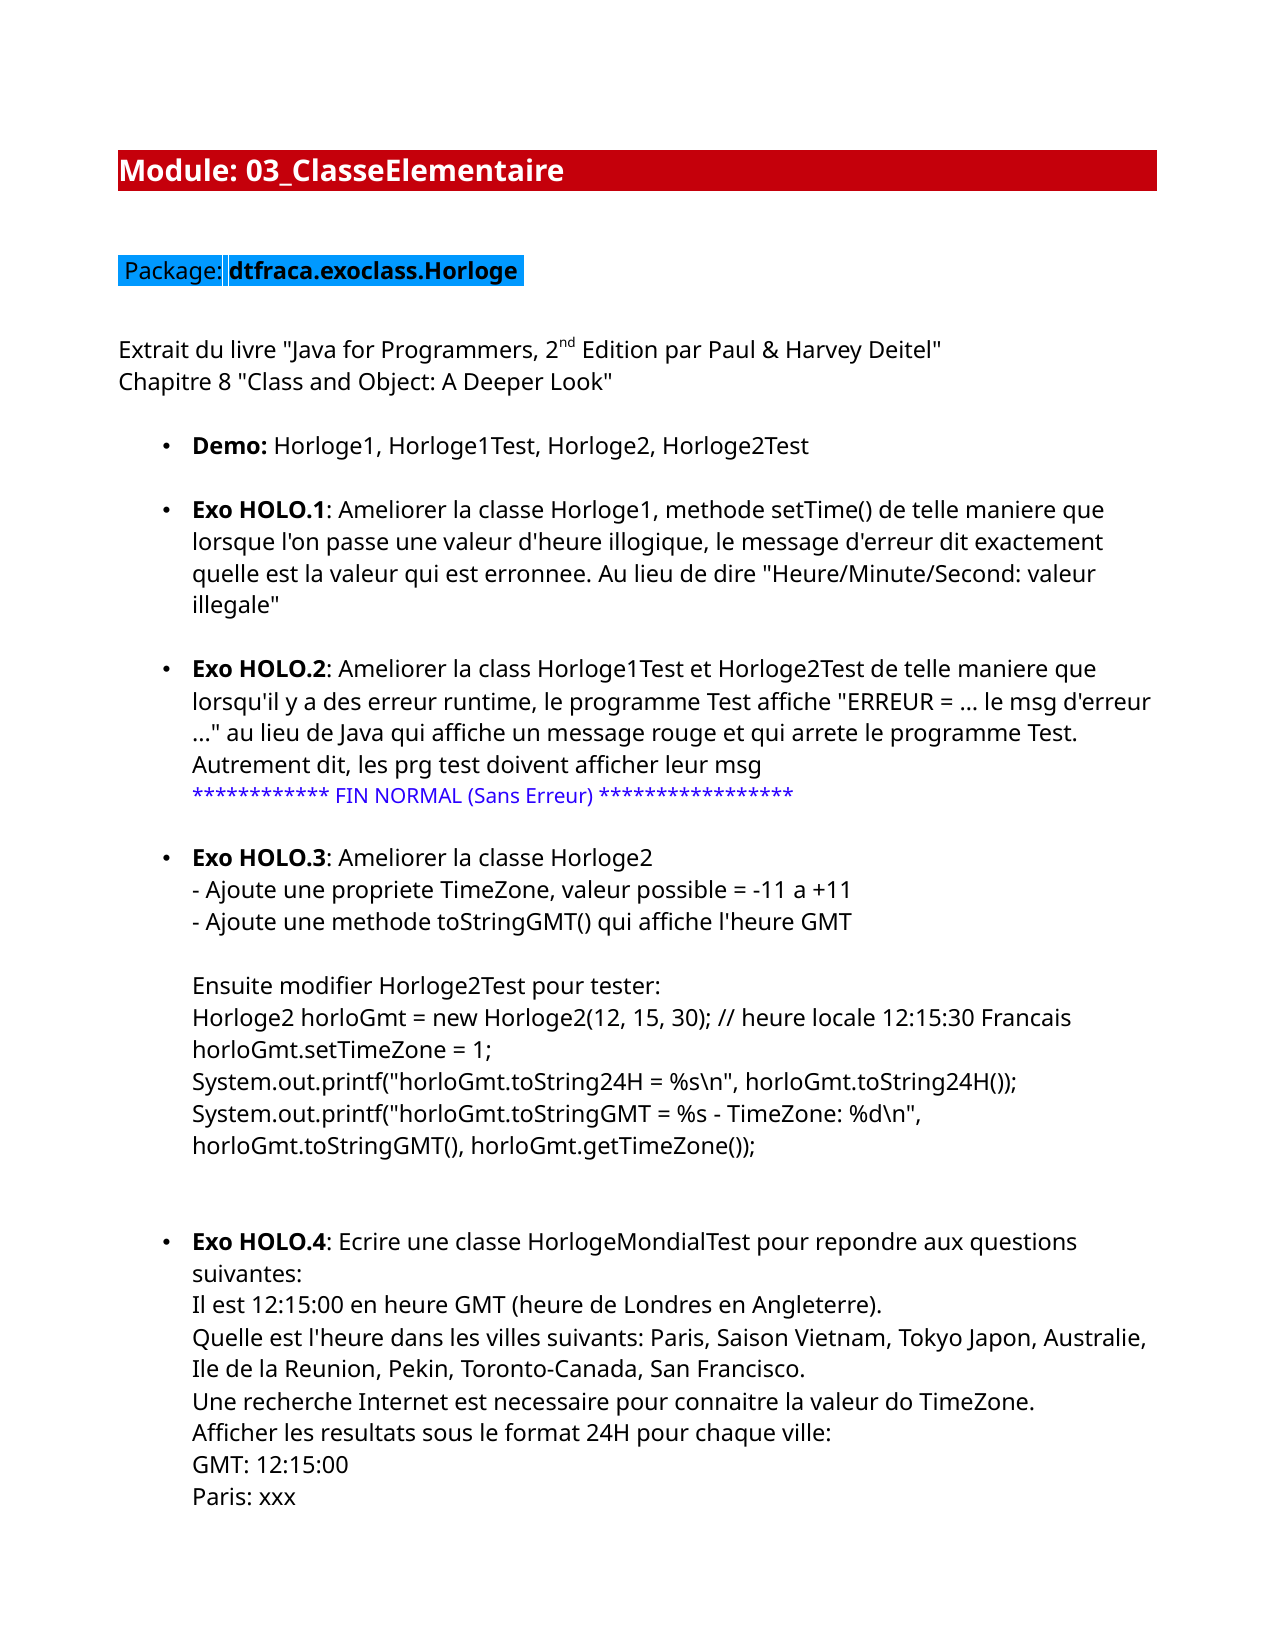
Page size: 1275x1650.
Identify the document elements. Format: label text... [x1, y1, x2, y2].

list Demo: Horloge1, Horloge1Test, Horloge2, Horloge2Test [162, 429, 1157, 493]
text Extrait du livre "Java for Programmers, 2nd Edition par Paul & Harvey Deitel" Chapitre 8 "Class and Object: A Deeper Look" [118, 333, 1157, 397]
list Exo HOLO.2: Ameliorer la class Horloge1Test et Horloge2Test de telle maniere que lorsqu'il y a des erreur runtime, le programme Test affiche "ERREUR = … le msg d'erreur ..." au lieu de Java qui affiche un message rouge et qui arrete le programme Test. Autrement dit, les prg test doivent afficher leur msg ************ FIN NORMAL (Sans Erreur) ***************** [162, 653, 1157, 841]
text Package: dtfraca.exoclass.Horloge [118, 254, 1157, 286]
list Exo HOLO.1: Ameliorer la classe Horloge1, methode setTime() de telle maniere que lorsque l'on passe une valeur d'heure illogique, le message d'erreur dit exactement quelle est la valeur qui est erronnee. Au lieu de dire "Heure/Minute/Second: valeur illegale" [162, 493, 1157, 653]
text Module: 03_ClasseElementaire [118, 150, 1157, 191]
list Exo HOLO.3: Ameliorer la classe Horloge2 - Ajoute une propriete TimeZone, valeur possible = -11 a +11 - Ajoute une methode toStringGMT() qui affiche l'heure GMT Ensuite modifier Horloge2Test pour tester: Horloge2 horloGmt = new Horloge2(12, 15, 30); // heure locale 12:15:30 Francais horloGmt.setTimeZone = 1; System.out.printf("horloGmt.toString24H = %s\n", horloGmt.toString24H()); System.out.printf("horloGmt.toStringGMT = %s - TimeZone: %d\n", horloGmt.toStringGMT(), horloGmt.getTimeZone()); [162, 841, 1157, 1225]
list Exo HOLO.4: Ecrire une classe HorlogeMondialTest pour repondre aux questions suivantes: Il est 12:15:00 en heure GMT (heure de Londres en Angleterre). Quelle est l'heure dans les villes suivants: Paris, Saison Vietnam, Tokyo Japon, Australie, Ile de la Reunion, Pekin, Toronto-Canada, San Francisco. Une recherche Internet est necessaire pour connaitre la valeur do TimeZone. Afficher les resultats sous le format 24H pour chaque ville: GMT: 12:15:00 Paris: xxx [162, 1225, 1157, 1513]
